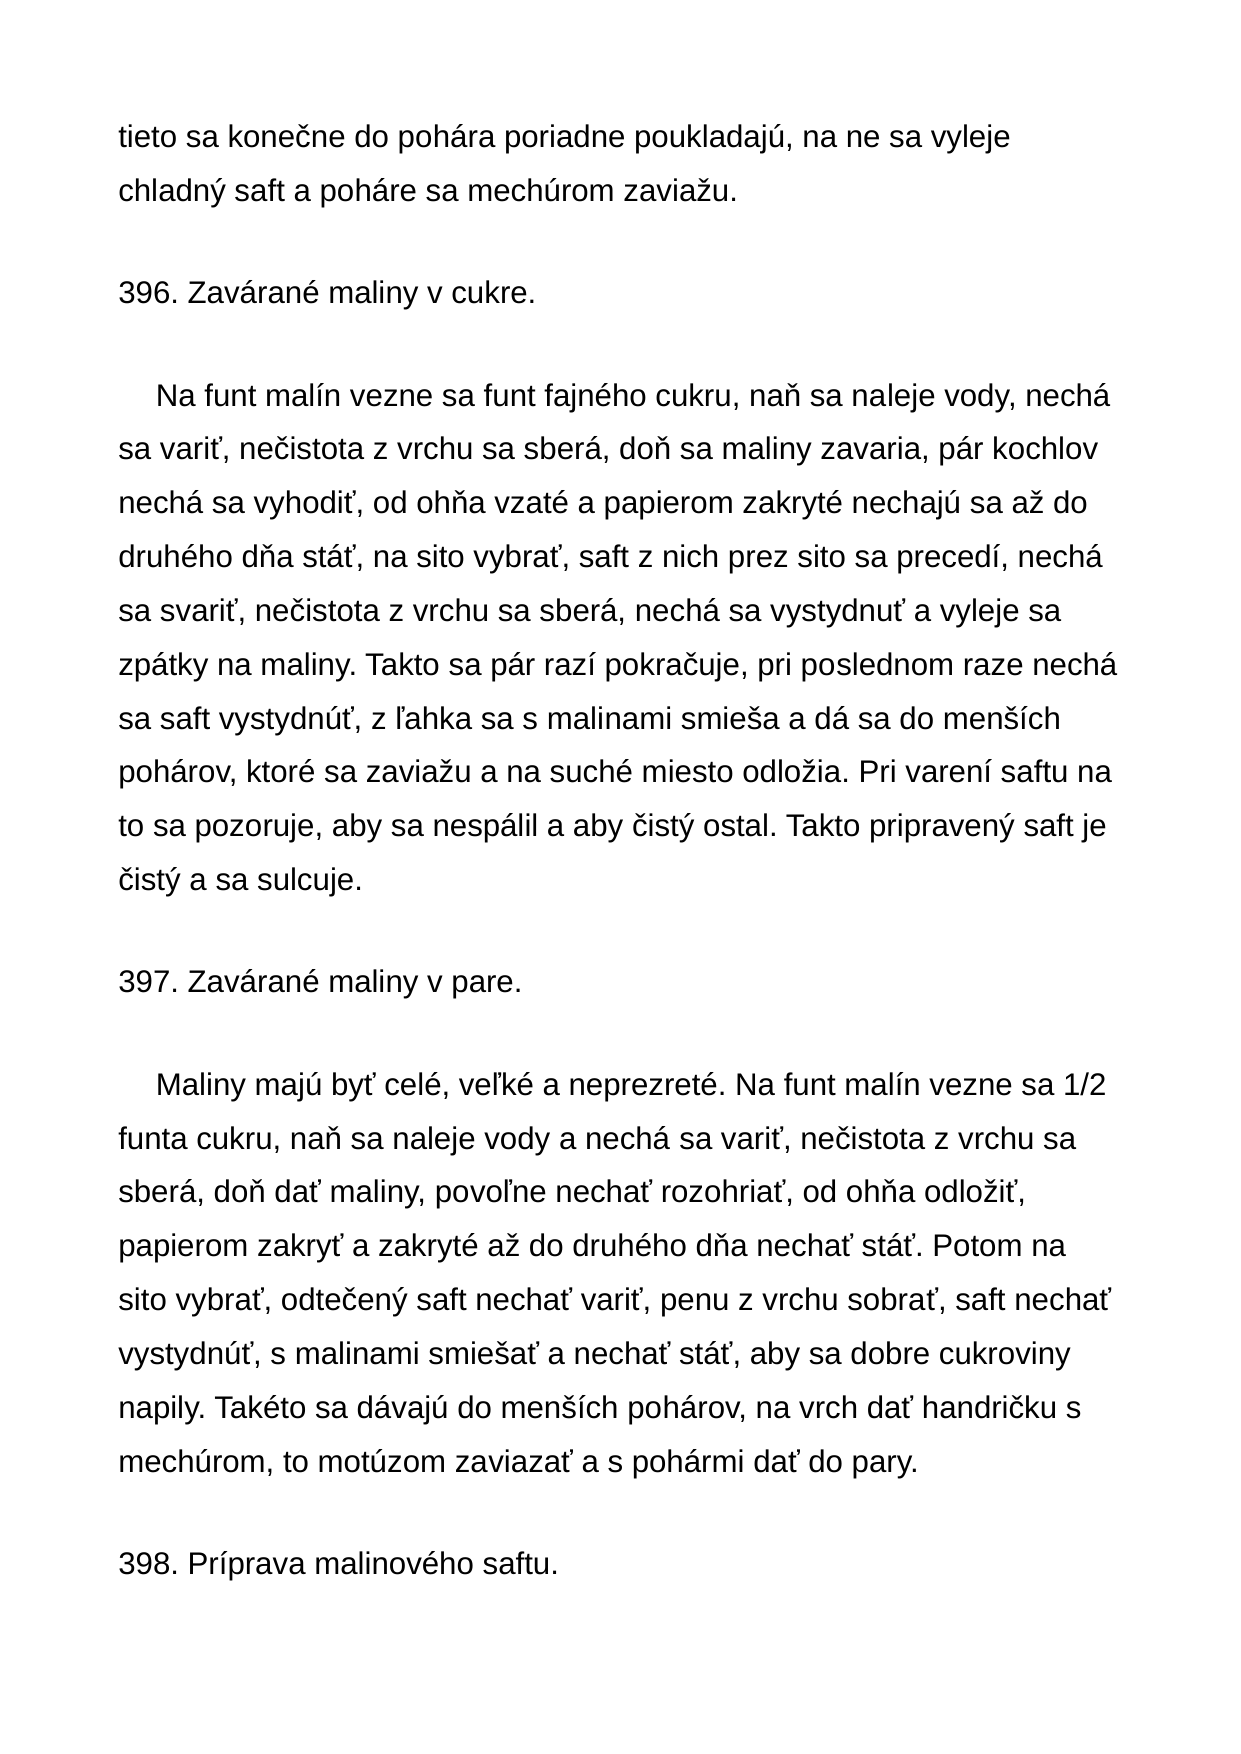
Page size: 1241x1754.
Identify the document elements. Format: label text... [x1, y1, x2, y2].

text tieto sa konečne do po­hára poriadne poukladajú, na ne sa vyleje chladný saft a po­háre sa mechúrom zaviažu. [118, 118, 1122, 208]
text 397. Zavárané maliny v pare. [118, 963, 1122, 999]
text 398. Príprava malinového saftu. [118, 1545, 1122, 1581]
text Maliny majú byť celé, veľké a neprezreté. Na funt malín vezne sa 1/2 funta cukru, naň sa naleje vody a nechá sa variť, nečistota z vrchu sa sberá, doň dať maliny, po­voľne nechať rozohriať, od ohňa odložiť, papierom zakryť a zakryté až do druhého dňa nechať stáť. Potom na sito vy­brať, odtečený saft nechať variť, penu z vrchu sobrať, saft nechať vystydnúť, s malinami smiešať a nechať stáť, aby sa dobre cukroviny napily. Takéto sa dávajú do menších po­hárov, na vrch dať handričku s mechúrom, to motúzom za­viazať a s pohármi dať do pary. [118, 1066, 1122, 1479]
text 396. Zavárané maliny v cukre. [118, 274, 1122, 310]
text Na funt malín vezne sa funt fajného cukru, naň sa na­leje vody, nechá sa variť, nečistota z vrchu sa sberá, doň sa maliny zavaria, pár kochlov nechá sa vyhodiť, od ohňa vzaté a papierom zakryté nechajú sa až do druhého dňa stáť, na sito vybrať, saft z nich prez sito sa precedí, nechá sa svariť, nečistota z vrchu sa sberá, nechá sa vystydnuť a vyleje sa zpátky na maliny. Takto sa pár razí pokračuje, pri po­slednom raze nechá sa saft vystydnúť, z ľahka sa s mali­nami smieša a dá sa do menších pohárov, ktoré sa zaviažu a na suché miesto odložia. Pri varení saftu na to sa pozo­ruje, aby sa nespálil a aby čistý ostal. Takto pripravený saft je čistý a sa sulcuje. [118, 377, 1122, 897]
